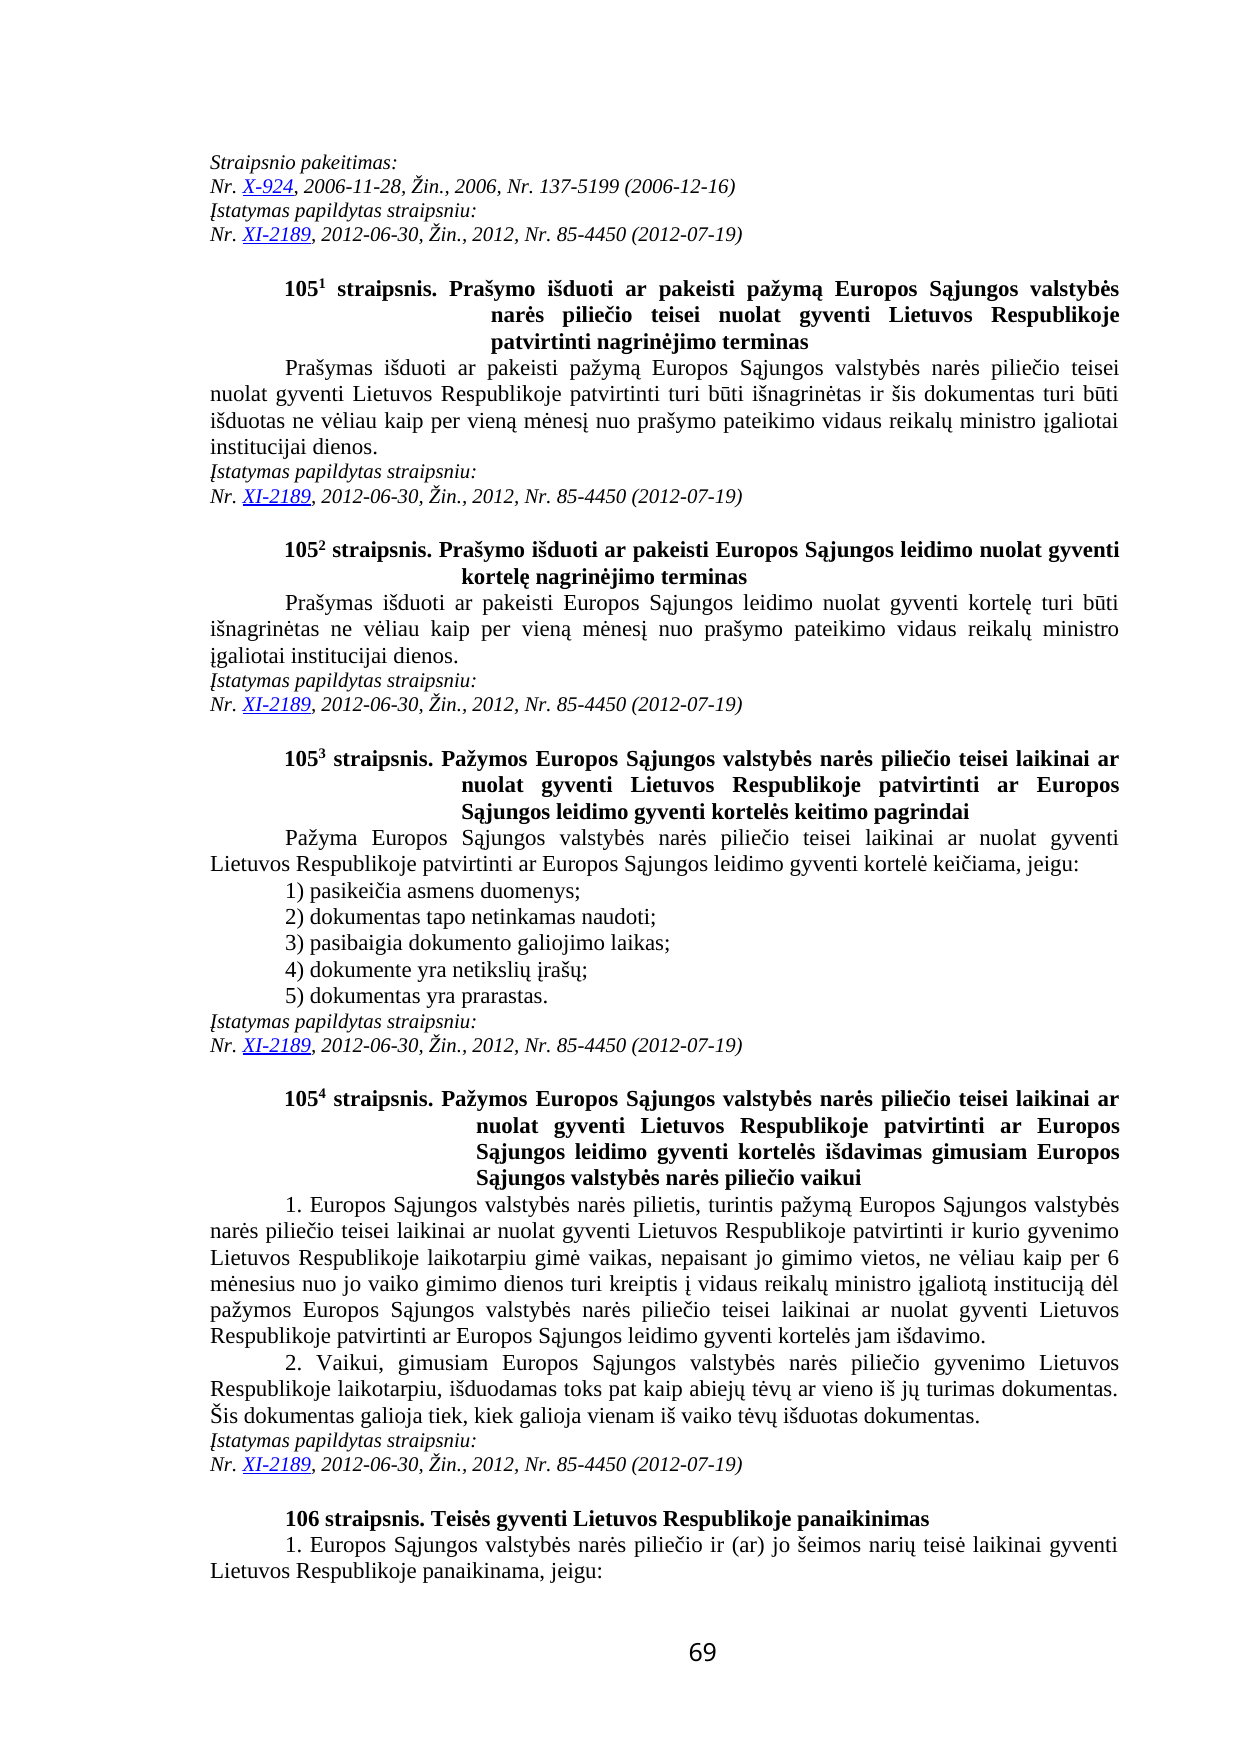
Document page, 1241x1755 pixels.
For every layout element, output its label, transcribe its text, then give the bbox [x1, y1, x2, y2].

text 5) dokumentas yra prarastas. [210, 982, 1120, 1008]
text Įstatymas papildytas straipsniu: [210, 198, 1120, 222]
text Nr. XI-2189, 2012-06-30, Žin., 2012, Nr. 85-4450 (2012-07-19) [210, 692, 1120, 716]
text 1. Europos Sąjungos valstybės narės pilietis, turintis pažymą Europos Sąjungos valstybės narės piliečio teisei laikinai ar nuolat gyventi Lietuvos Respublikoje patvirtinti ir kurio gyvenimo Lietuvos Respublikoje laikotarpiu gimė vaikas, nepaisant jo gimimo vietos, ne vėliau kaip per 6 mėnesius nuo jo vaiko gimimo dienos turi kreiptis į vidaus reikalų ministro įgaliotą instituciją dėl pažymos Europos Sąjungos valstybės narės piliečio teisei laikinai ar nuolat gyventi Lietuvos Respublikoje patvirtinti ar Europos Sąjungos leidimo gyventi kortelės jam išdavimo. [210, 1191, 1120, 1349]
text 1051 straipsnis. Prašymo išduoti ar pakeisti pažymą Europos Sąjungos valstybės narės piliečio teisei nuolat gyventi Lietuvos Respublikoje patvirtinti nagrinėjimo terminas [284, 275, 1120, 354]
text Įstatymas papildytas straipsniu: [210, 1008, 1120, 1033]
text Pažyma Europos Sąjungos valstybės narės piliečio teisei laikinai ar nuolat gyventi Lietuvos Respublikoje patvirtinti ar Europos Sąjungos leidimo gyventi kortelė keičiama, jeigu: [210, 824, 1120, 877]
text 1. Europos Sąjungos valstybės narės piliečio ir (ar) jo šeimos narių teisė laikinai gyventi Lietuvos Respublikoje panaikinama, jeigu: [210, 1531, 1120, 1584]
text Prašymas išduoti ar pakeisti pažymą Europos Sąjungos valstybės narės piliečio teisei nuolat gyventi Lietuvos Respublikoje patvirtinti turi būti išnagrinėtas ir šis dokumentas turi būti išduotas ne vėliau kaip per vieną mėnesį nuo prašymo pateikimo vidaus reikalų ministro įgaliotai institucijai dienos. [210, 354, 1120, 459]
text Įstatymas papildytas straipsniu: [210, 668, 1120, 692]
text Nr. XI-2189, 2012-06-30, Žin., 2012, Nr. 85-4450 (2012-07-19) [210, 483, 1120, 508]
text 4) dokumente yra netikslių įrašų; [210, 956, 1120, 982]
text 1052 straipsnis. Prašymo išduoti ar pakeisti Europos Sąjungos leidimo nuolat gyventi kortelę nagrinėjimo terminas [284, 536, 1120, 589]
text 1) pasikeičia asmens duomenys; [210, 877, 1120, 903]
text Straipsnio pakeitimas: [210, 150, 1120, 174]
text Nr. X-924, 2006-11-28, Žin., 2006, Nr. 137-5199 (2006-12-16) [210, 174, 1120, 198]
text 3) pasibaigia dokumento galiojimo laikas; [210, 929, 1120, 956]
text 106 straipsnis. Teisės gyventi Lietuvos Respublikoje panaikinimas [210, 1505, 1120, 1531]
text 1053 straipsnis. Pažymos Europos Sąjungos valstybės narės piliečio teisei laikinai ar nuolat gyventi Lietuvos Respublikoje patvirtinti ar Europos Sąjungos leidimo gyventi kortelės keitimo pagrindai [284, 745, 1120, 824]
text Nr. XI-2189, 2012-06-30, Žin., 2012, Nr. 85-4450 (2012-07-19) [210, 1033, 1120, 1057]
text Nr. XI-2189, 2012-06-30, Žin., 2012, Nr. 85-4450 (2012-07-19) [210, 1452, 1120, 1476]
text Nr. XI-2189, 2012-06-30, Žin., 2012, Nr. 85-4450 (2012-07-19) [210, 222, 1120, 246]
text 2. Vaikui, gimusiam Europos Sąjungos valstybės narės piliečio gyvenimo Lietuvos Respublikoje laikotarpiu, išduodamas toks pat kaip abiejų tėvų ar vieno iš jų turimas dokumentas. Šis dokumentas galioja tiek, kiek galioja vienam iš vaiko tėvų išduotas dokumentas. [210, 1349, 1120, 1428]
text Prašymas išduoti ar pakeisti Europos Sąjungos leidimo nuolat gyventi kortelę turi būti išnagrinėtas ne vėliau kaip per vieną mėnesį nuo prašymo pateikimo vidaus reikalų ministro įgaliotai institucijai dienos. [210, 589, 1120, 668]
text Įstatymas papildytas straipsniu: [210, 459, 1120, 483]
text 2) dokumentas tapo netinkamas naudoti; [210, 903, 1120, 929]
text Įstatymas papildytas straipsniu: [210, 1428, 1120, 1452]
text 1054 straipsnis. Pažymos Europos Sąjungos valstybės narės piliečio teisei laikinai ar nuolat gyventi Lietuvos Respublikoje patvirtinti ar Europos Sąjungos leidimo gyventi kortelės išdavimas gimusiam Europos Sąjungos valstybės narės piliečio vaikui [284, 1085, 1120, 1191]
